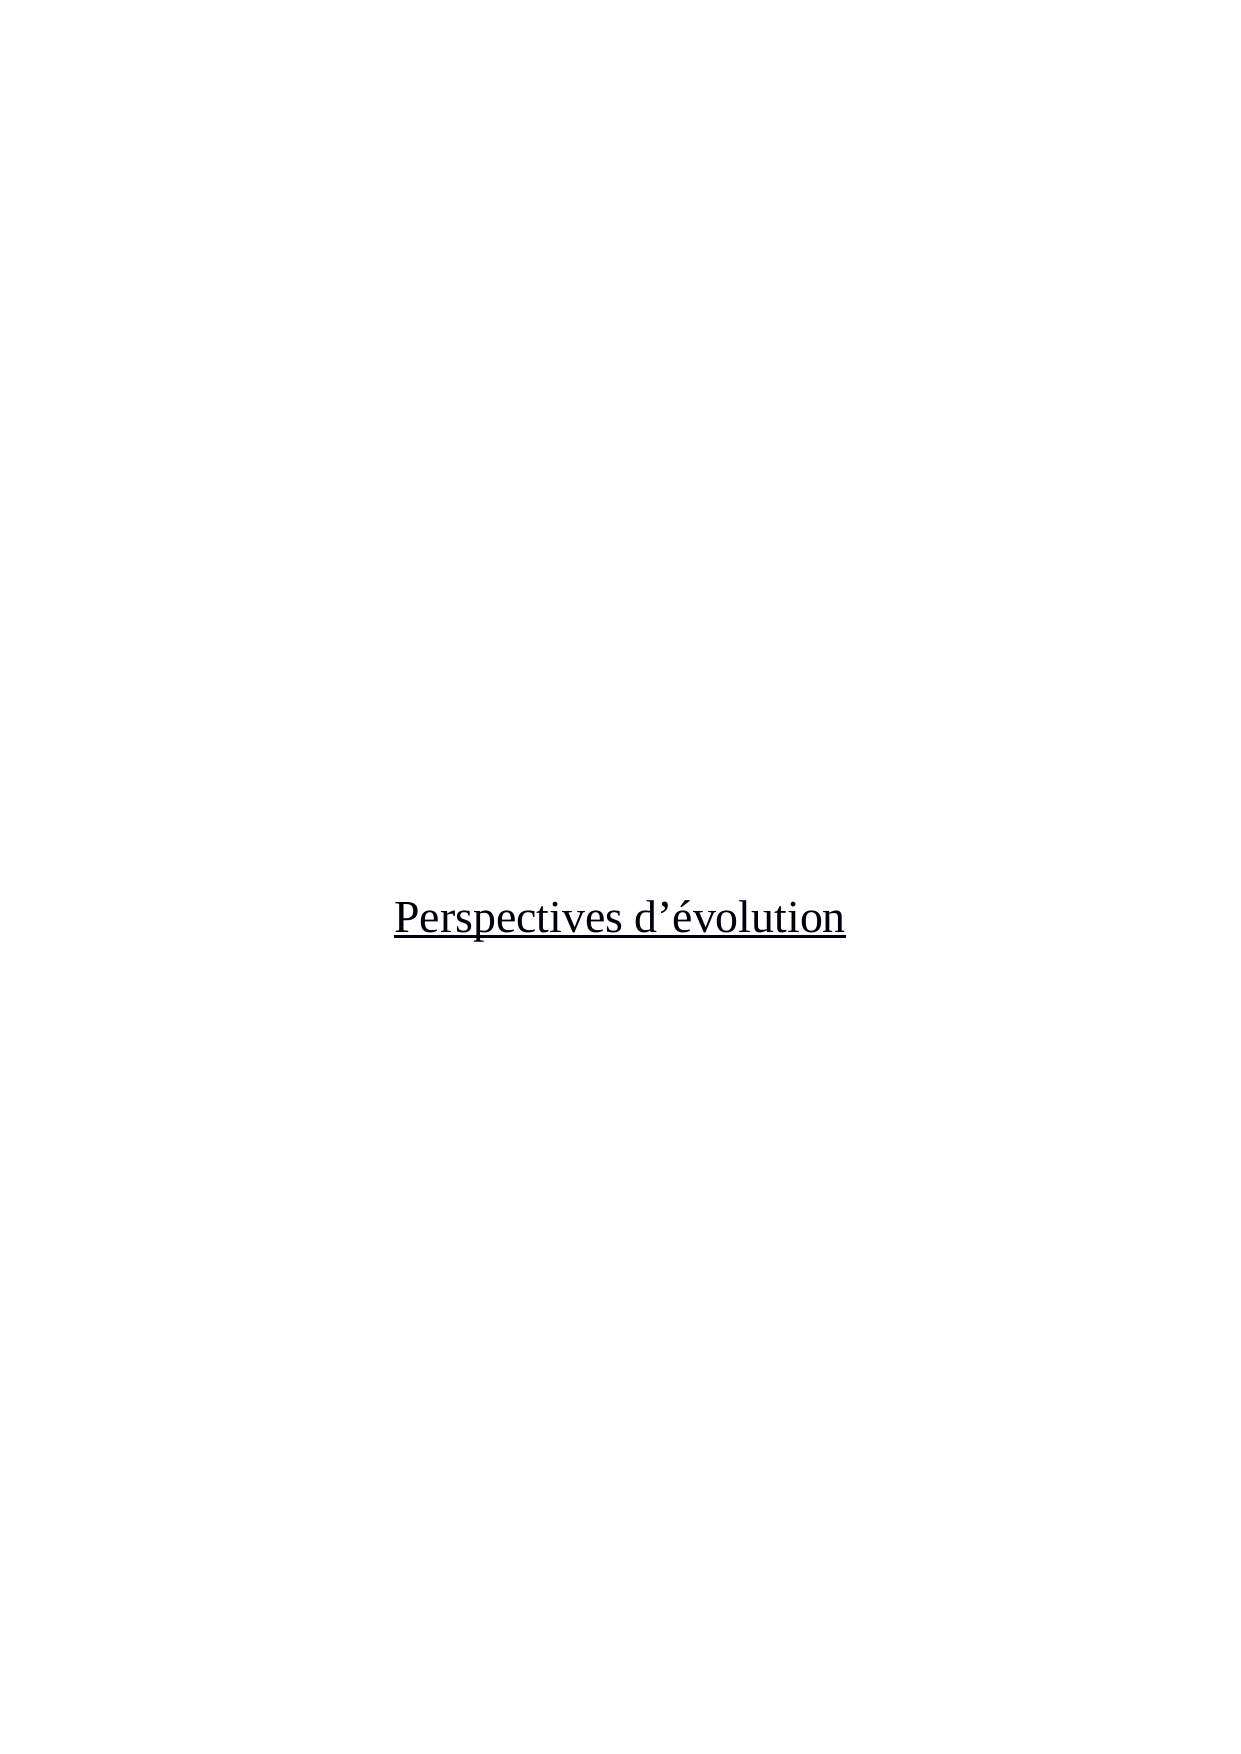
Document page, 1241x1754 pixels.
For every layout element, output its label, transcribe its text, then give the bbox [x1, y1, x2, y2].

text Perspectives d’évolution [118, 889, 1122, 942]
